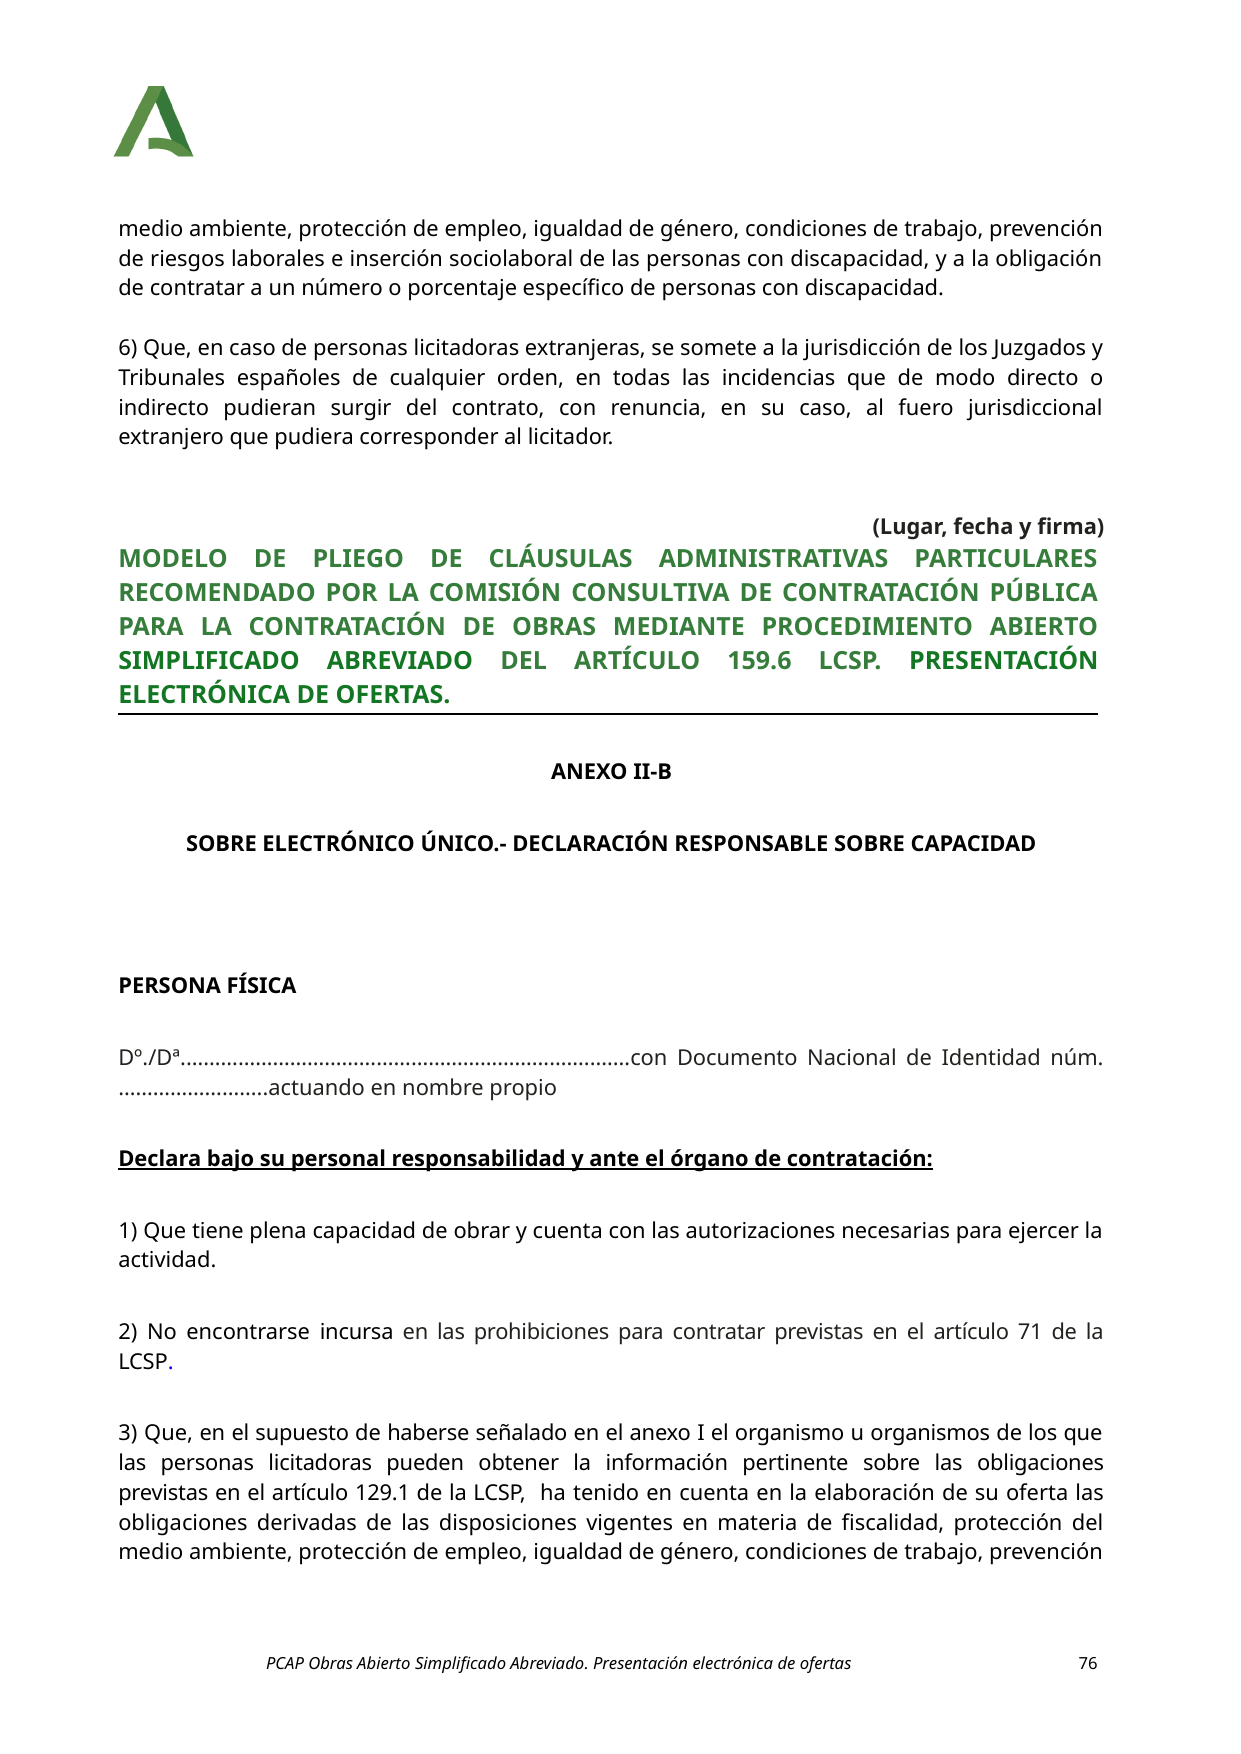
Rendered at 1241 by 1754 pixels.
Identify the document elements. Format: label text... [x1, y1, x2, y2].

text ANEXO II-B [118, 756, 1104, 786]
text MODELO DE PLIEGO DE CLÁUSULAS ADMINISTRATIVAS PARTICULARES RECOMENDADO POR LA COMISIÓN CONSULTIVA DE CONTRATACIÓN PÚBLICA PARA LA CONTRATACIÓN DE OBRAS MEDIANTE PROCEDIMIENTO ABIERTO SIMPLIFICADO ABREVIADO DEL ARTÍCULO 159.6 LCSP. PRESENTACIÓN ELECTRÓNICA DE OFERTAS. [118, 540, 1098, 713]
text PERSONA FÍSICA [118, 971, 1104, 1000]
text 6) Que, en caso de personas licitadoras extranjeras, se somete a la jurisdicción de los Juzgados y Tribunales españoles de cualquier orden, en todas las incidencias que de modo directo o indirecto pudieran surgir del contrato, con renuncia, en su caso, al fuero jurisdiccional extranjero que pudiera corresponder al licitador. [118, 332, 1104, 451]
text (Lugar, fecha y firma) [118, 511, 1104, 540]
text 2) No encontrarse incursa en las prohibiciones para contratar previstas en el artículo 71 de la LCSP. [118, 1316, 1104, 1376]
text 1) Que tiene plena capacidad de obrar y cuenta con las autorizaciones necesarias para ejercer la actividad. [118, 1215, 1104, 1274]
text Dº./Dª.……………………………………………………………..……con Documento Nacional de Identidad núm.……………………..actuando en nombre propio [118, 1042, 1104, 1102]
text 3) Que, en el supuesto de haberse señalado en el anexo I el organismo u organismos de los que las personas licitadoras pueden obtener la información pertinente sobre las obligaciones previstas en el artículo 129.1 de la LCSP, ha tenido en cuenta en la elaboración de su oferta las obligaciones derivadas de las disposiciones vigentes en materia de fiscalidad, protección del medio ambiente, protección de empleo, igualdad de género, condiciones de trabajo, prevención [118, 1417, 1104, 1566]
text medio ambiente, protección de empleo, igualdad de género, condiciones de trabajo, prevención de riesgos laborales e inserción sociolaboral de las personas con discapacidad, y a la obligación de contratar a un número o porcentaje específico de personas con discapacidad. [118, 213, 1104, 302]
text SOBRE ELECTRÓNICO ÚNICO.- DECLARACIÓN RESPONSABLE SOBRE CAPACIDAD [118, 828, 1104, 857]
text Declara bajo su personal responsabilidad y ante el órgano de contratación: [118, 1143, 1104, 1173]
picture [109, 81, 198, 161]
